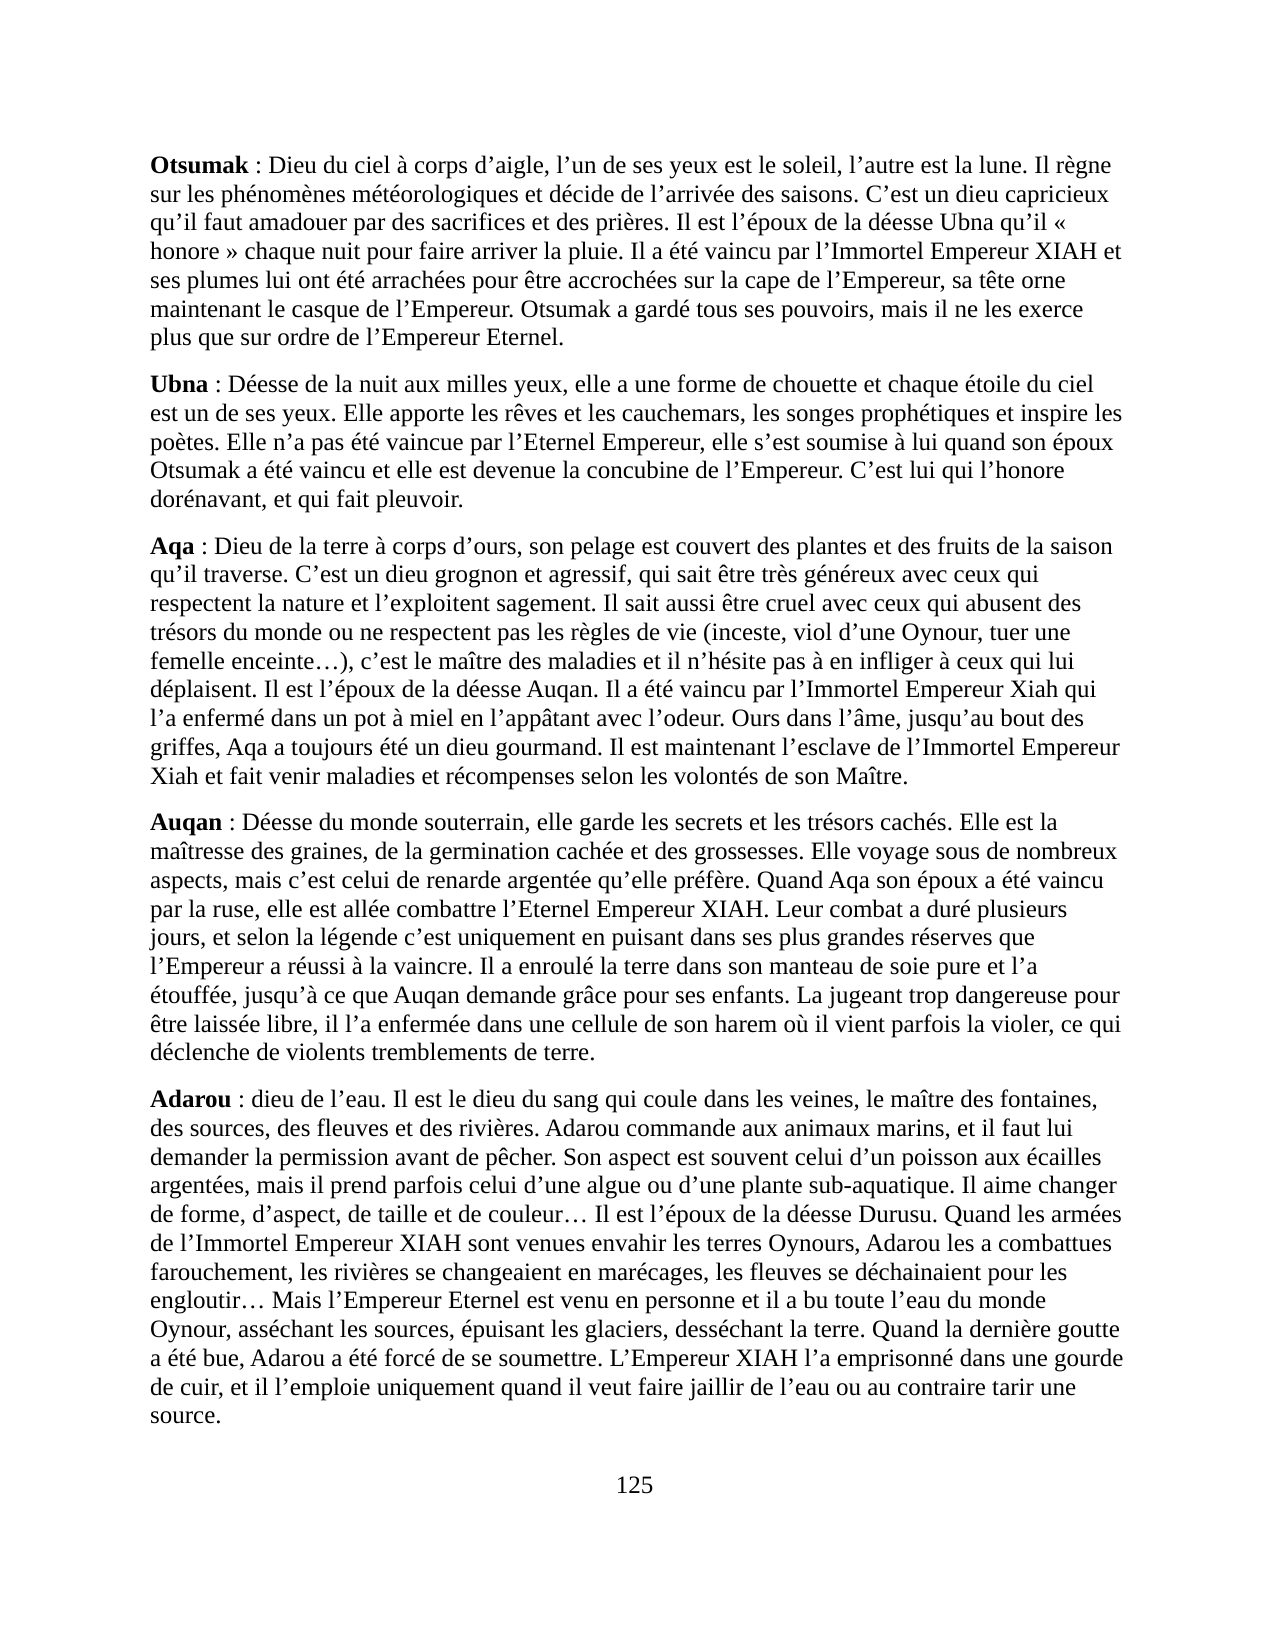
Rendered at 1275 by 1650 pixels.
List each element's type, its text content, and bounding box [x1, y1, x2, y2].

text Adarou : dieu de l’eau. Il est le dieu du sang qui coule dans les veines, le maître des fontaines, des sources, des fleuves et des rivières. Adarou commande aux animaux marins, et il faut lui demander la permission avant de pêcher. Son aspect est souvent celui d’un poisson aux écailles argentées, mais il prend parfois celui d’une algue ou d’une plante sub-aquatique. Il aime changer de forme, d’aspect, de taille et de couleur…​ Il est l’époux de la déesse Durusu. Quand les armées de l’Immortel Empereur XIAH sont venues envahir les terres Oynours, Adarou les a combattues farouchement, les rivières se changeaient en marécages, les fleuves se déchainaient pour les engloutir…​ Mais l’Empereur Eternel est venu en personne et il a bu toute l’eau du monde Oynour, asséchant les sources, épuisant les glaciers, desséchant la terre. Quand la dernière goutte a été bue, Adarou a été forcé de se soumettre. L’Empereur XIAH l’a emprisonné dans une gourde de cuir, et il l’emploie uniquement quand il veut faire jaillir de l’eau ou au contraire tarir une source. [150, 1084, 1125, 1429]
text Aqa : Dieu de la terre à corps d’ours, son pelage est couvert des plantes et des fruits de la saison qu’il traverse. C’est un dieu grognon et agressif, qui sait être très généreux avec ceux qui respectent la nature et l’exploitent sagement. Il sait aussi être cruel avec ceux qui abusent des trésors du monde ou ne respectent pas les règles de vie (inceste, viol d’une Oynour, tuer une femelle enceinte…​), c’est le maître des maladies et il n’hésite pas à en infliger à ceux qui lui déplaisent. Il est l’époux de la déesse Auqan. Il a été vaincu par l’Immortel Empereur Xiah qui l’a enfermé dans un pot à miel en l’appâtant avec l’odeur. Ours dans l’âme, jusqu’au bout des griffes, Aqa a toujours été un dieu gourmand. Il est maintenant l’esclave de l’Immortel Empereur Xiah et fait venir maladies et récompenses selon les volontés de son Maître. [150, 531, 1125, 789]
text Ubna : Déesse de la nuit aux milles yeux, elle a une forme de chouette et chaque étoile du ciel est un de ses yeux. Elle apporte les rêves et les cauchemars, les songes prophétiques et inspire les poètes. Elle n’a pas été vaincue par l’Eternel Empereur, elle s’est soumise à lui quand son époux Otsumak a été vaincu et elle est devenue la concubine de l’Empereur. C’est lui qui l’honore dorénavant, et qui fait pleuvoir. [150, 369, 1125, 513]
text Auqan : Déesse du monde souterrain, elle garde les secrets et les trésors cachés. Elle est la maîtresse des graines, de la germination cachée et des grossesses. Elle voyage sous de nombreux aspects, mais c’est celui de renarde argentée qu’elle préfère. Quand Aqa son époux a été vaincu par la ruse, elle est allée combattre l’Eternel Empereur XIAH. Leur combat a duré plusieurs jours, et selon la légende c’est uniquement en puisant dans ses plus grandes réserves que l’Empereur a réussi à la vaincre. Il a enroulé la terre dans son manteau de soie pure et l’a étouffée, jusqu’à ce que Auqan demande grâce pour ses enfants. La jugeant trop dangereuse pour être laissée libre, il l’a enfermée dans une cellule de son harem où il vient parfois la violer, ce qui déclenche de violents tremblements de terre. [150, 807, 1125, 1066]
text Otsumak : Dieu du ciel à corps d’aigle, l’un de ses yeux est le soleil, l’autre est la lune. Il règne sur les phénomènes météorologiques et décide de l’arrivée des saisons. C’est un dieu capricieux qu’il faut amadouer par des sacrifices et des prières. Il est l’époux de la déesse Ubna qu’il « honore » chaque nuit pour faire arriver la pluie. Il a été vaincu par l’Immortel Empereur XIAH et ses plumes lui ont été arrachées pour être accrochées sur la cape de l’Empereur, sa tête orne maintenant le casque de l’Empereur. Otsumak a gardé tous ses pouvoirs, mais il ne les exerce plus que sur ordre de l’Empereur Eternel. [150, 150, 1125, 351]
